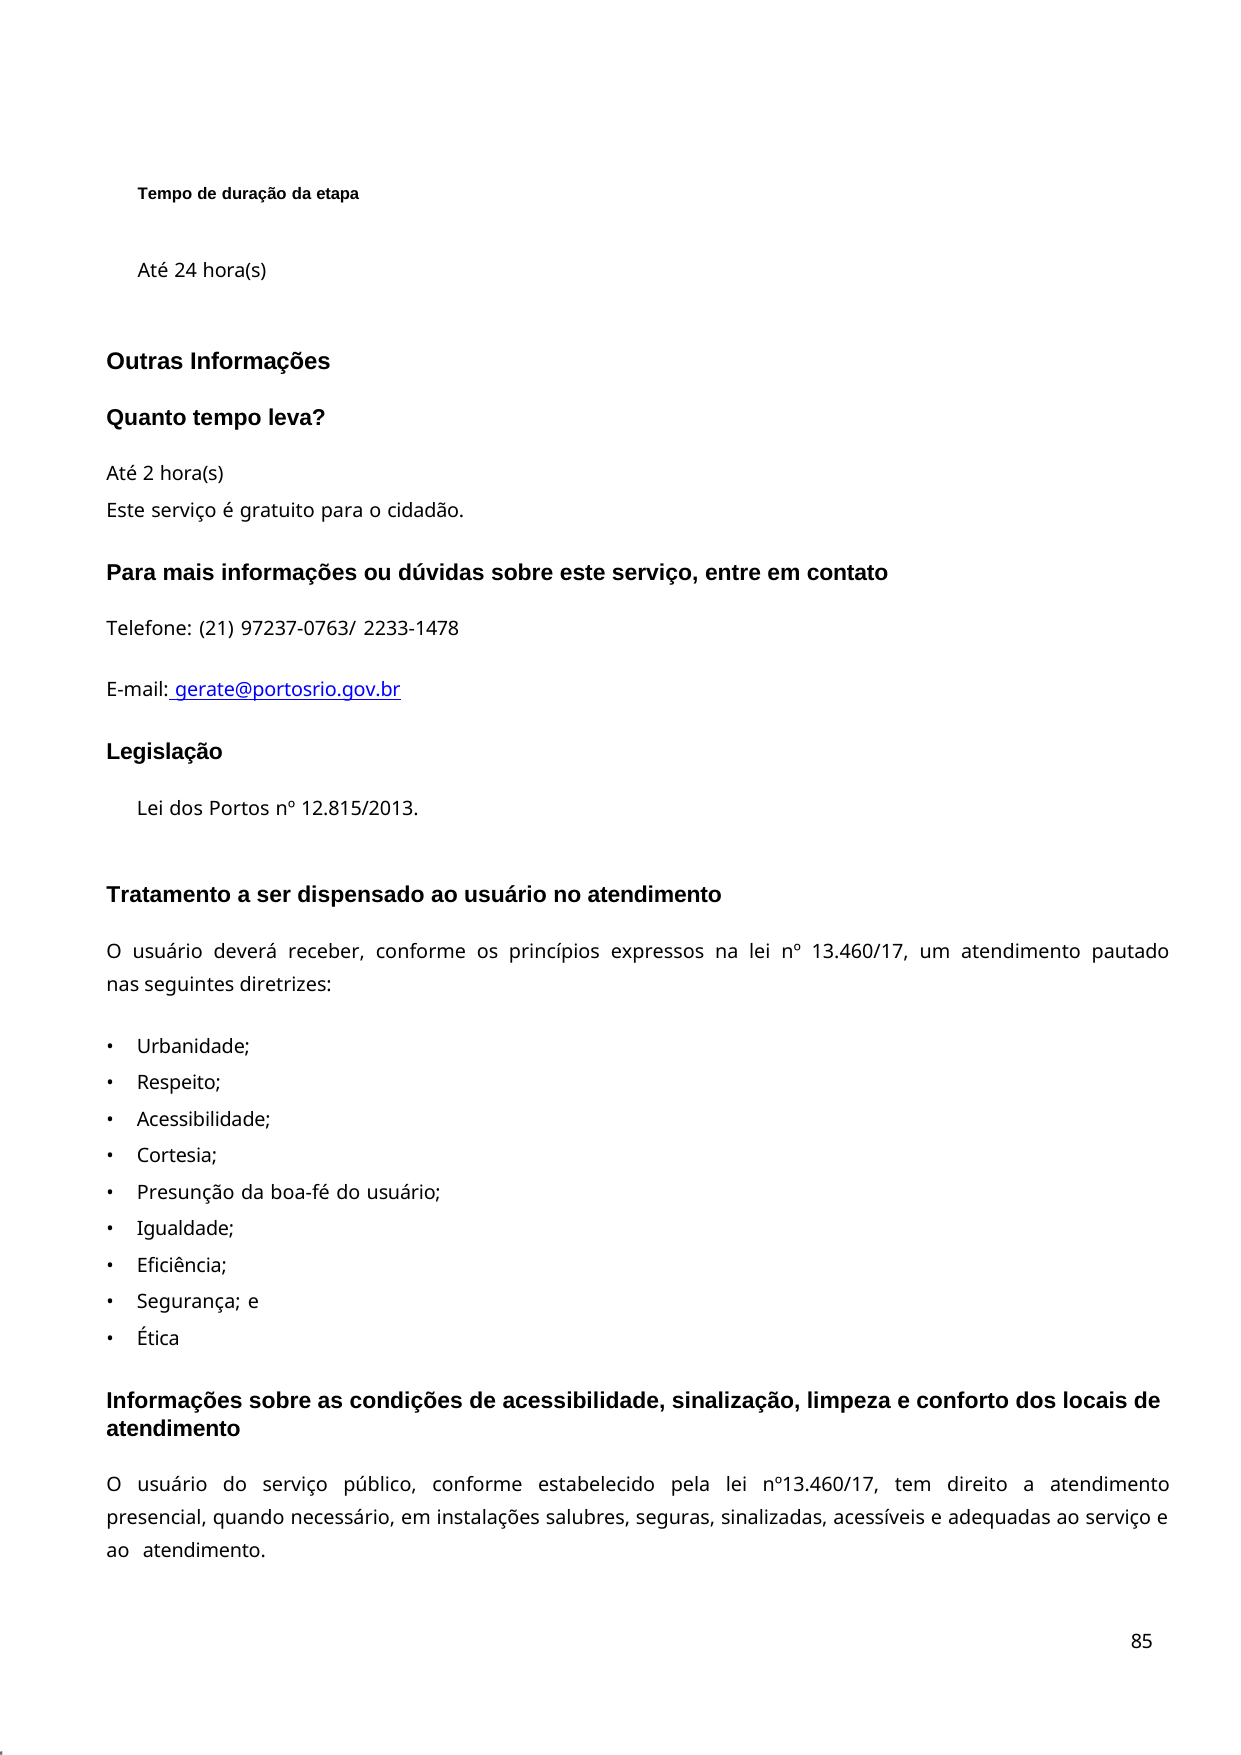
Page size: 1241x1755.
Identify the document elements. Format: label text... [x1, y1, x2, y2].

list Urbanidade; [106, 1032, 1211, 1059]
list Respeito; [106, 1069, 1211, 1096]
subtitle Informações sobre as condições de acessibilidade, sinalização, limpeza e conforto dos locais de atendimento [106, 1387, 1211, 1441]
list Acessibilidade; [106, 1105, 1211, 1132]
subtitle Legislação [106, 738, 1211, 764]
list Segurança; e [106, 1288, 1211, 1315]
text Lei dos Portos nº 12.815/2013. [137, 794, 1211, 821]
subtitle Outras Informações [106, 347, 1211, 375]
subtitle Para mais informações ou dúvidas sobre este serviço, entre em contato [106, 558, 1211, 585]
text Este serviço é gratuito para o cidadão. [106, 496, 1211, 523]
list Presunção da boa-fé do usuário; [106, 1178, 1211, 1205]
list Igualdade; [106, 1215, 1211, 1242]
text Até 2 hora(s) [106, 460, 1211, 487]
text O usuário do serviço público, conforme estabelecido pela lei nº13.460/17, tem direito a atendimento presencial, quando necessário, em instalações salubres, seguras, sinalizadas, acessíveis e adequadas ao serviço e ao atendimento. [106, 1470, 1169, 1563]
text Telefone: (21) 97237-0763/ 2233-1478 [106, 615, 1211, 642]
list Ética [106, 1324, 1211, 1351]
text Tempo de duração da etapa [137, 184, 1211, 203]
subtitle Tratamento a ser dispensado ao usuário no atendimento [106, 881, 1211, 907]
text Até 24 hora(s) [137, 256, 1211, 283]
list Eficiência; [106, 1251, 1211, 1278]
list Cortesia; [106, 1142, 1211, 1169]
text E-mail: gerate@portosrio.gov.br [106, 676, 1211, 703]
text O usuário deverá receber, conforme os princípios expressos na lei nº 13.460/17, um atendimento pautado nas seguintes diretrizes: [106, 937, 1169, 997]
subtitle Quanto tempo leva? [106, 403, 1211, 430]
